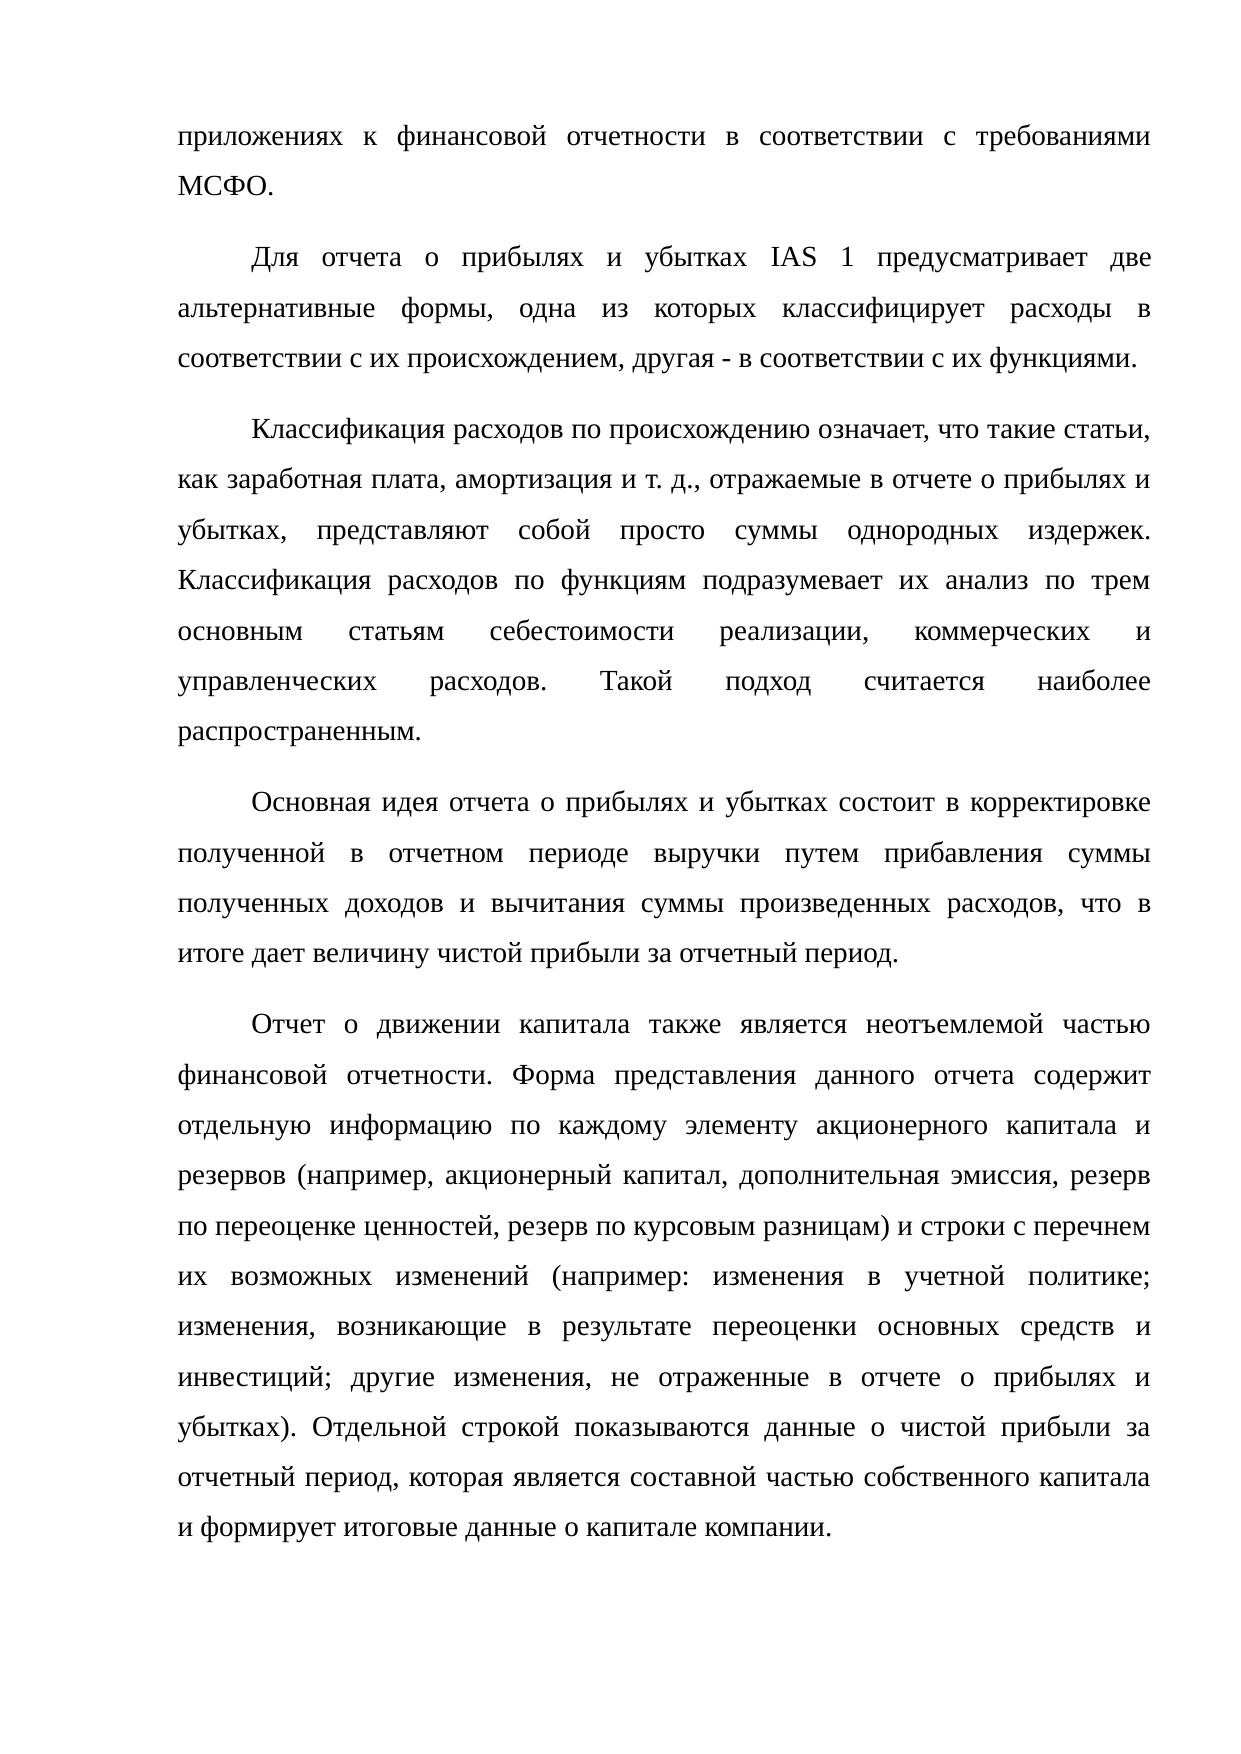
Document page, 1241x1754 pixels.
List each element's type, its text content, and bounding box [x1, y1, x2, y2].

text Для отчета о прибылях и убытках IAS 1 предусматривает две альтернативные формы, одна из которых классифицирует расходы в соответствии с их происхождением, другая - в соответствии с их функциями. [177, 239, 1152, 374]
text Классификация расходов по происхождению означает, что такие статьи, как заработная плата, амортизация и т. д., отражаемые в отчете о прибылях и убытках, представляют собой просто суммы однородных издержек. Классификация расходов по функциям подразумевает их анализ по трем основным статьям себестоимости реализации, коммерческих и управленческих расходов. Такой подход считается наиболее распространенным. [177, 411, 1152, 747]
text Основная идея отчета о прибылях и убытках состоит в корректировке полученной в отчетном периоде выручки путем прибавления суммы полученных доходов и вычитания суммы произведенных расходов, что в итоге дает величину чистой прибыли за отчетный период. [177, 784, 1152, 969]
text приложениях к финансовой отчетности в соответствии с требованиями МСФО. [177, 118, 1152, 202]
text Отчет о движении капитала также является неотъемлемой частью финансовой отчетности. Форма представления данного отчета содержит отдельную информацию по каждому элементу акционерного капитала и резервов (например, акционерный капитал, дополнительная эмиссия, резерв по переоценке ценностей, резерв по курсовым разницам) и строки с перечнем их возможных изменений (например: изменения в учетной политике; изменения, возникающие в результате переоценки основных средств и инвестиций; другие изменения, не отраженные в отчете о прибылях и убытках). Отдельной строкой показываются данные о чистой прибыли за отчетный период, которая является составной частью собственного капитала и формирует итоговые данные о капитале компании. [177, 1006, 1152, 1543]
